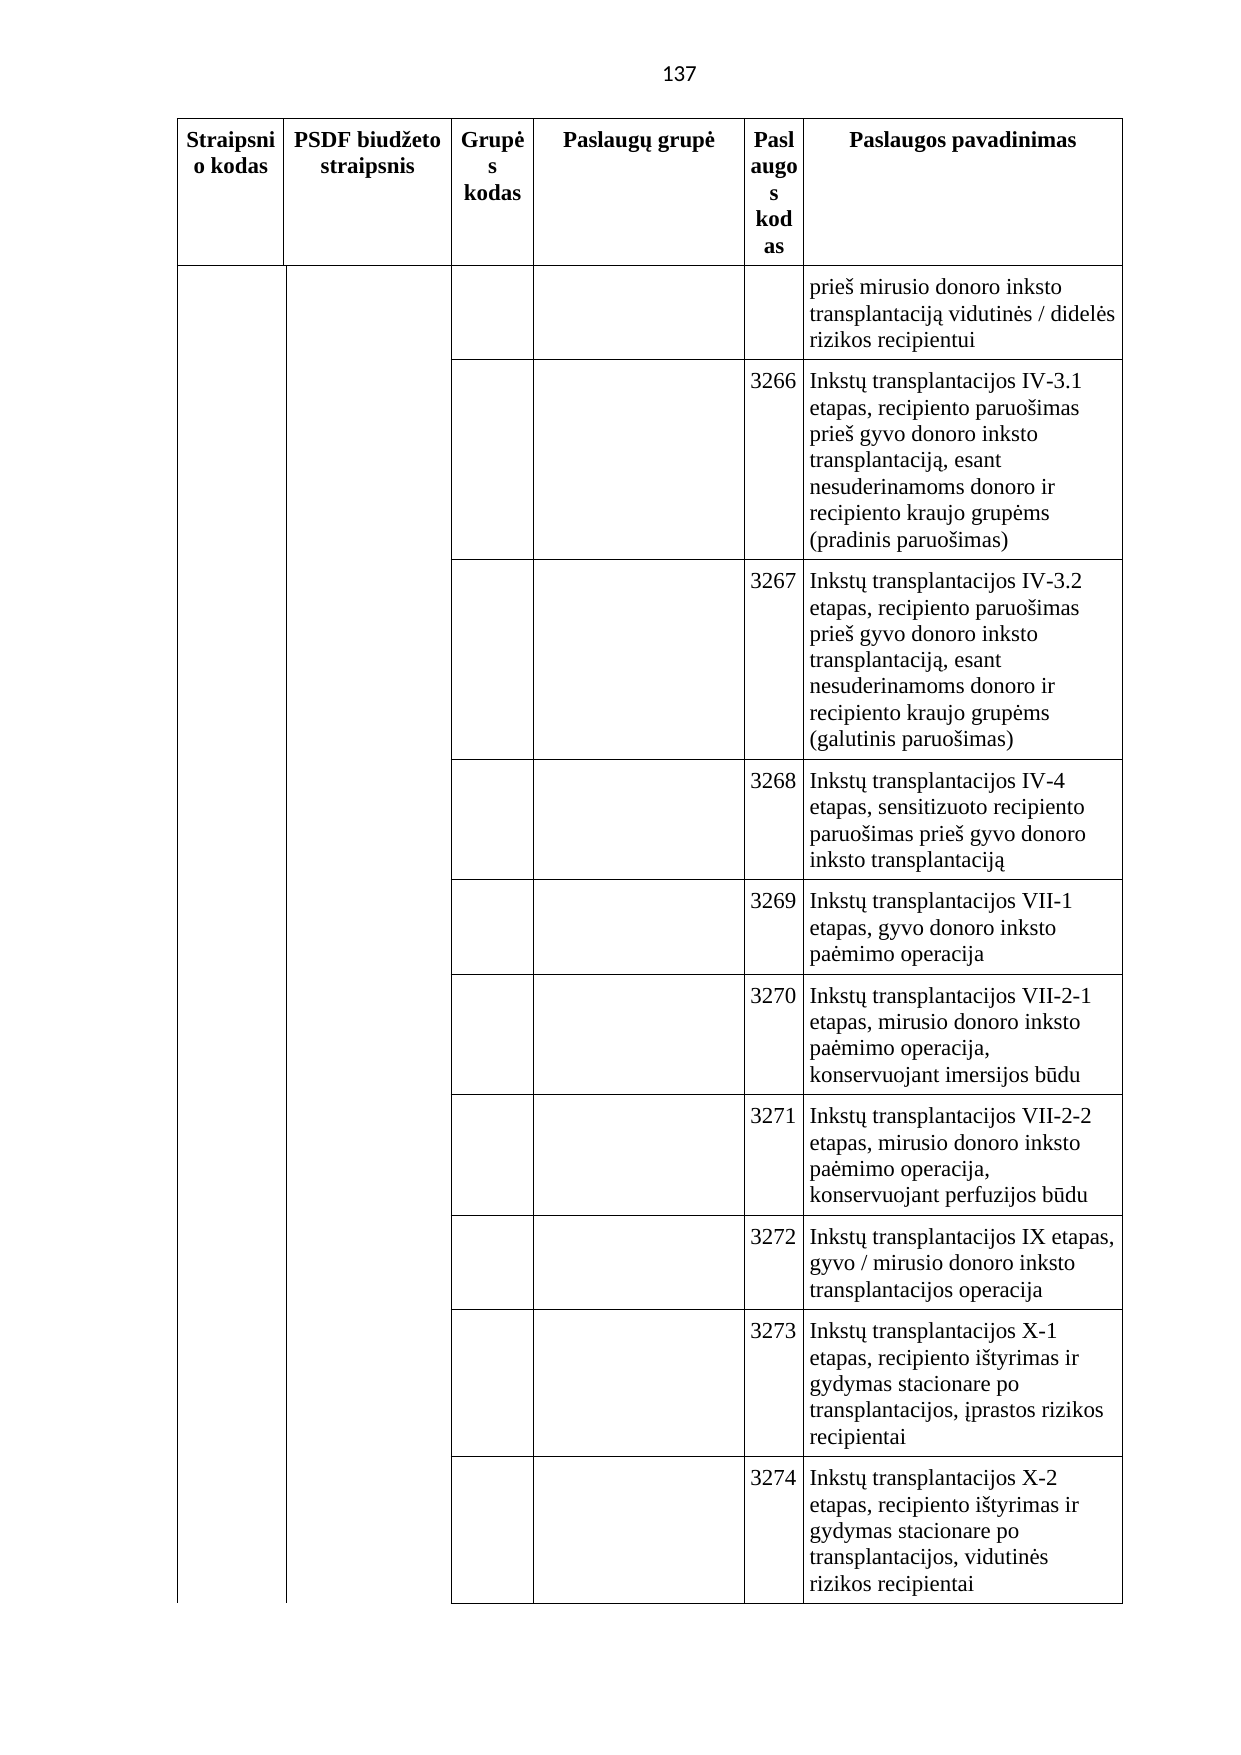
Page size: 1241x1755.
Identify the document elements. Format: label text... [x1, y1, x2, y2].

table_cell prieš mirusio donoro inksto transplantaciją vidutinės / didelės rizikos recipientui [804, 266, 1122, 359]
table_cell [287, 759, 451, 879]
table_cell [287, 1215, 451, 1309]
table_cell [452, 975, 533, 1094]
table_cell Inkstų transplantacijos VII-1 etapas, gyvo donoro inksto paėmimo operacija [804, 880, 1122, 974]
table_cell [287, 359, 451, 559]
table_cell [178, 1215, 286, 1309]
table_cell [452, 360, 533, 559]
table_cell [452, 1310, 533, 1456]
table_cell 3268 [745, 760, 803, 879]
table_cell [534, 266, 744, 359]
table_cell [534, 1216, 744, 1309]
table_cell Inkstų transplantacijos VII-2-1 etapas, mirusio donoro inksto paėmimo operacija, konservuojant imersijos būdu [804, 975, 1122, 1094]
table_cell 3269 [745, 880, 803, 974]
table_cell [178, 359, 286, 559]
table_cell [534, 975, 744, 1094]
table_header Paslaugos pavadinimas [804, 119, 1122, 265]
table_cell 3266 [745, 360, 803, 559]
table_cell 3272 [745, 1216, 803, 1309]
table_cell [534, 560, 744, 759]
table_header Paslaugų grupė [534, 119, 744, 265]
table_cell [178, 974, 286, 1094]
table_cell 3270 [745, 975, 803, 1094]
table_cell Inkstų transplantacijos IV-3.1 etapas, recipiento paruošimas prieš gyvo donoro inksto transplantaciją, esant nesuderinamoms donoro ir recipiento kraujo grupėms (pradinis paruošimas) [804, 360, 1122, 559]
table_cell [287, 1456, 451, 1603]
table_cell [452, 560, 533, 759]
table_cell [452, 1216, 533, 1309]
table_cell [534, 1310, 744, 1456]
table_cell [452, 1457, 533, 1603]
table_cell [178, 1094, 286, 1215]
table_cell [178, 559, 286, 759]
table_cell [534, 1457, 744, 1603]
table_cell 3271 [745, 1095, 803, 1215]
table_cell 3274 [745, 1457, 803, 1603]
table_cell [178, 1456, 286, 1603]
table_cell [178, 266, 286, 359]
table_cell [287, 1309, 451, 1456]
table_cell [534, 360, 744, 559]
table_cell Inkstų transplantacijos X-1 etapas, recipiento ištyrimas ir gydymas stacionare po transplantacijos, įprastos rizikos recipientai [804, 1310, 1122, 1456]
table_cell [745, 266, 803, 359]
table_header Grupės kodas [452, 119, 533, 265]
table_cell [178, 759, 286, 879]
table_cell [534, 1095, 744, 1215]
table_cell [287, 974, 451, 1094]
table_cell [178, 1309, 286, 1456]
table_cell [452, 880, 533, 974]
table_cell [452, 1095, 533, 1215]
table_cell 3273 [745, 1310, 803, 1456]
table_cell [452, 760, 533, 879]
table_cell [287, 879, 451, 974]
table_cell 3267 [745, 560, 803, 759]
table_header Straipsnio kodas [178, 119, 283, 265]
table_cell [452, 266, 533, 359]
table_header Paslaugos kodas [745, 119, 803, 265]
table_cell Inkstų transplantacijos VII-2-2 etapas, mirusio donoro inksto paėmimo operacija, konservuojant perfuzijos būdu [804, 1095, 1122, 1215]
table_cell [287, 266, 451, 359]
table_cell [534, 880, 744, 974]
table_cell Inkstų transplantacijos IV-3.2 etapas, recipiento paruošimas prieš gyvo donoro inksto transplantaciją, esant nesuderinamoms donoro ir recipiento kraujo grupėms (galutinis paruošimas) [804, 560, 1122, 759]
table_cell [534, 760, 744, 879]
table_header PSDF biudžeto straipsnis [284, 119, 451, 265]
table_cell [178, 879, 286, 974]
table_cell Inkstų transplantacijos X-2 etapas, recipiento ištyrimas ir gydymas stacionare po transplantacijos, vidutinės rizikos recipientai [804, 1457, 1122, 1603]
table_cell [287, 559, 451, 759]
table_cell Inkstų transplantacijos IX etapas, gyvo / mirusio donoro inksto transplantacijos operacija [804, 1216, 1122, 1309]
table_cell [287, 1094, 451, 1215]
table_cell Inkstų transplantacijos IV-4 etapas, sensitizuoto recipiento paruošimas prieš gyvo donoro inksto transplantaciją [804, 760, 1122, 879]
